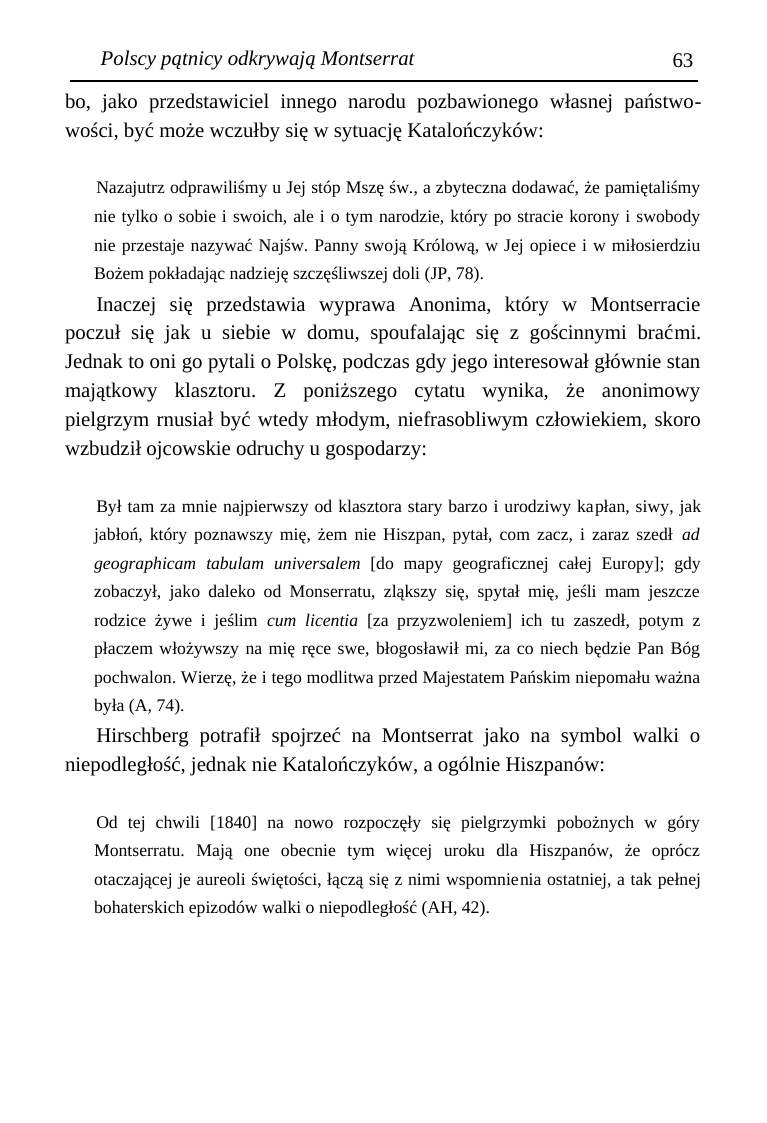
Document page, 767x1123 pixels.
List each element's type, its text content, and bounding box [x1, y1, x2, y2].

text bo, jako przedstawiciel innego narodu pozbawionego własnej państwo­wości, być może wczułby się w sytuację Katalończyków: [65, 89, 701, 142]
text Inaczej się przedstawia wyprawa Anonima, który w Montserracie poczuł się jak u siebie w domu, spoufalając się z gościnnymi brać­mi. Jednak to oni go pytali o Polskę, podczas gdy jego interesował głównie stan majątkowy klasztoru. Z poniższego cytatu wynika, że anonimowy pielgrzym rnusiał być wtedy młodym, niefrasobliwym człowiekiem, skoro wzbudził ojcowskie odruchy u gospodarzy: [65, 291, 701, 460]
text Był tam za mnie najpierwszy od klasztora stary barzo i urodziwy ka­płan, siwy, jak jabłoń, który poznawszy mię, żem nie Hiszpan, pytał, com zacz, i zaraz szedł ad geographicam tabulam universalem [do mapy geograficznej całej Europy]; gdy zobaczył, jako daleko od Monserratu, zląkszy się, spytał mię, jeśli mam jeszcze rodzice żywe i jeślim cum li­centia [za przyzwoleniem] ich tu zaszedł, potym z płaczem włożywszy na mię ręce swe, błogosławił mi, za co niech będzie Pan Bóg pochwalon. Wierzę, że i tego modlitwa przed Majestatem Pańskim niepomału ważna była (A, 74). [94, 496, 701, 715]
text Hirschberg potrafił spojrzeć na Montserrat jako na symbol walki o niepodległość, jednak nie Katalończyków, a ogólnie Hiszpanów: [65, 723, 701, 776]
text Od tej chwili [1840] na nowo rozpoczęły się pielgrzymki pobożnych w góry Montserratu. Mają one obecnie tym więcej uroku dla Hiszpanów, że oprócz otaczającej je aureoli świętości, łączą się z nimi wspomnie­nia ostatniej, a tak pełnej bohaterskich epizodów walki o niepodległość (AH, 42). [94, 812, 701, 918]
text Nazajutrz odprawiliśmy u Jej stóp Mszę św., a zbyteczna dodawać, że pamiętaliśmy nie tylko o sobie i swoich, ale i o tym narodzie, który po stracie korony i swobody nie przestaje nazywać Najśw. Panny swo­ją Królową, w Jej opiece i w miłosierdziu Bożem pokładając nadzieję szczęśliwszej doli (JP, 78). [94, 177, 701, 283]
text 63 [672, 48, 700, 72]
text Polscy pątnicy odkrywają Montserrat [66, 46, 416, 70]
